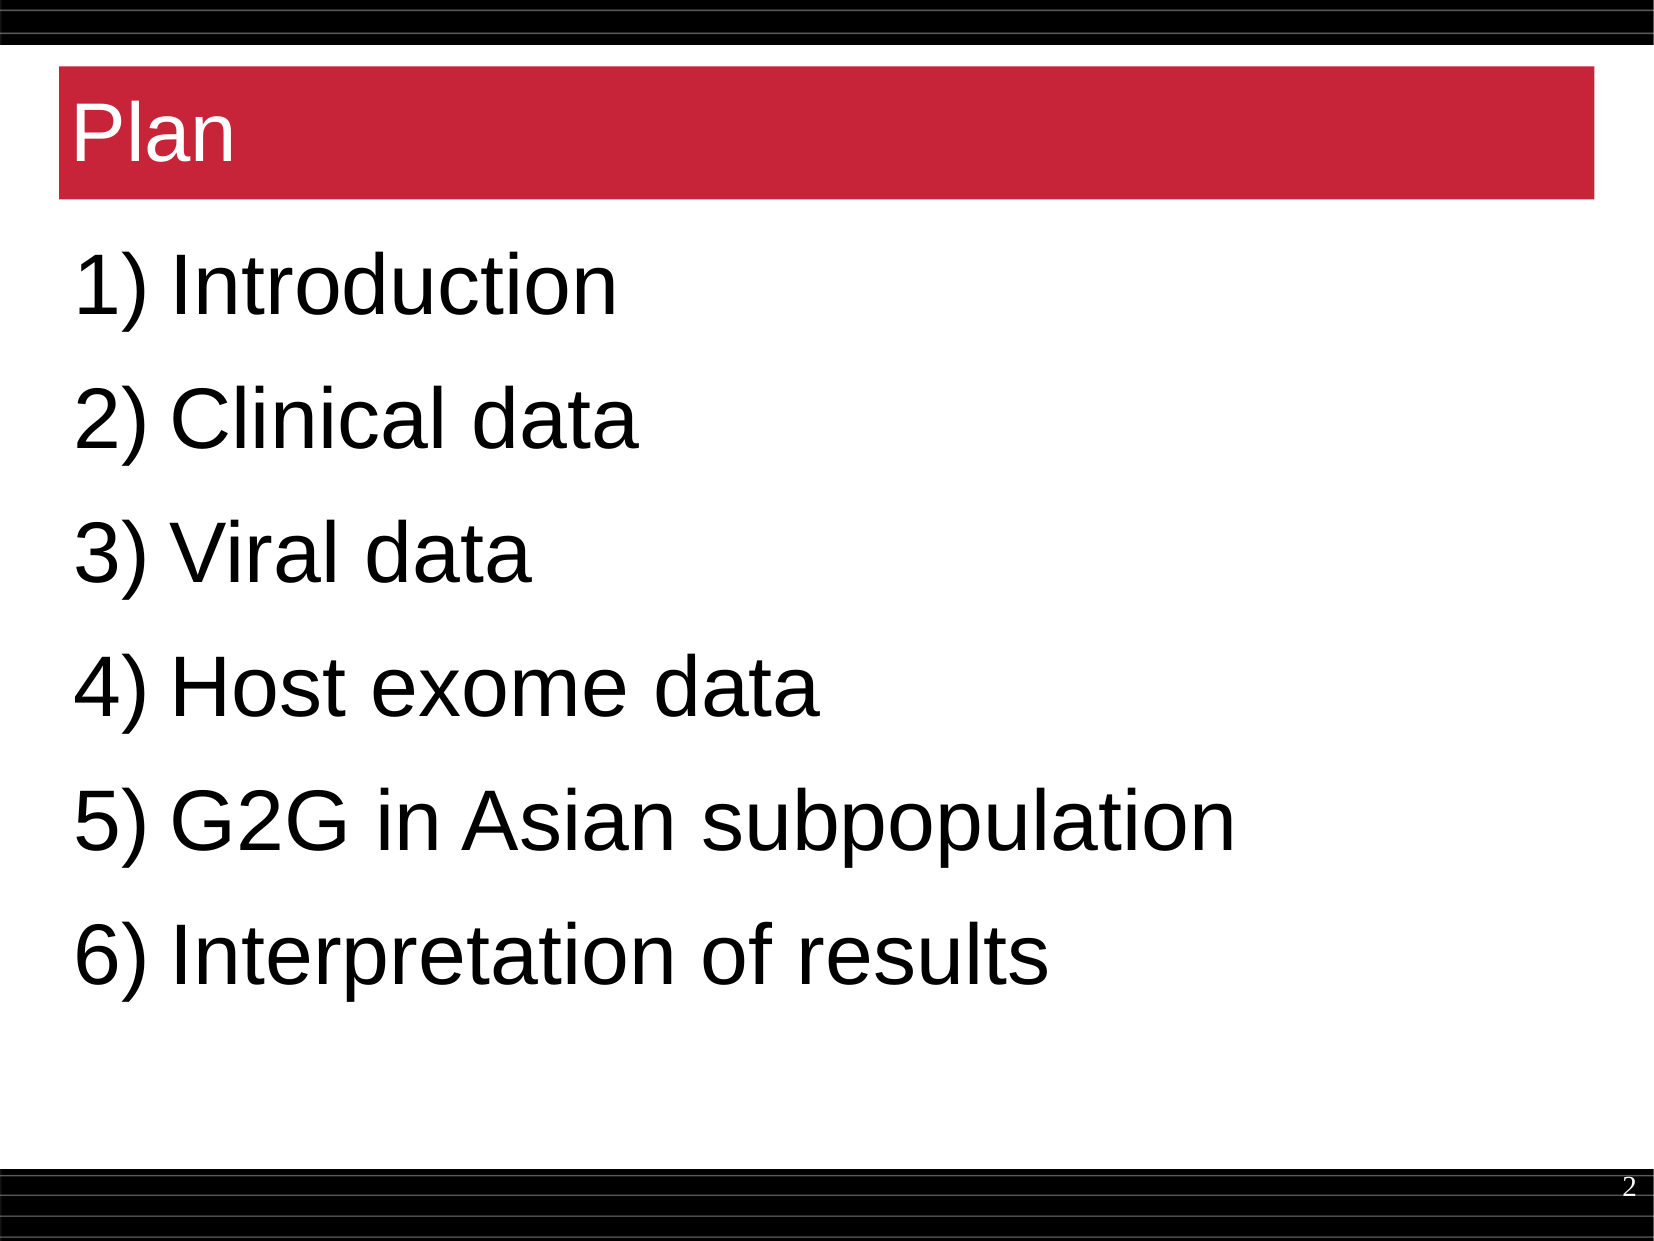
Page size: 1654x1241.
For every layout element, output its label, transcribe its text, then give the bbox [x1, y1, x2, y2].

list Introduction Clinical data Viral data Host exome data G2G in Asian subpopulation Interpretation of results [73, 236, 1580, 1004]
picture [0, 1169, 1654, 1241]
title Plan [59, 66, 1595, 200]
picture [0, 0, 1654, 45]
